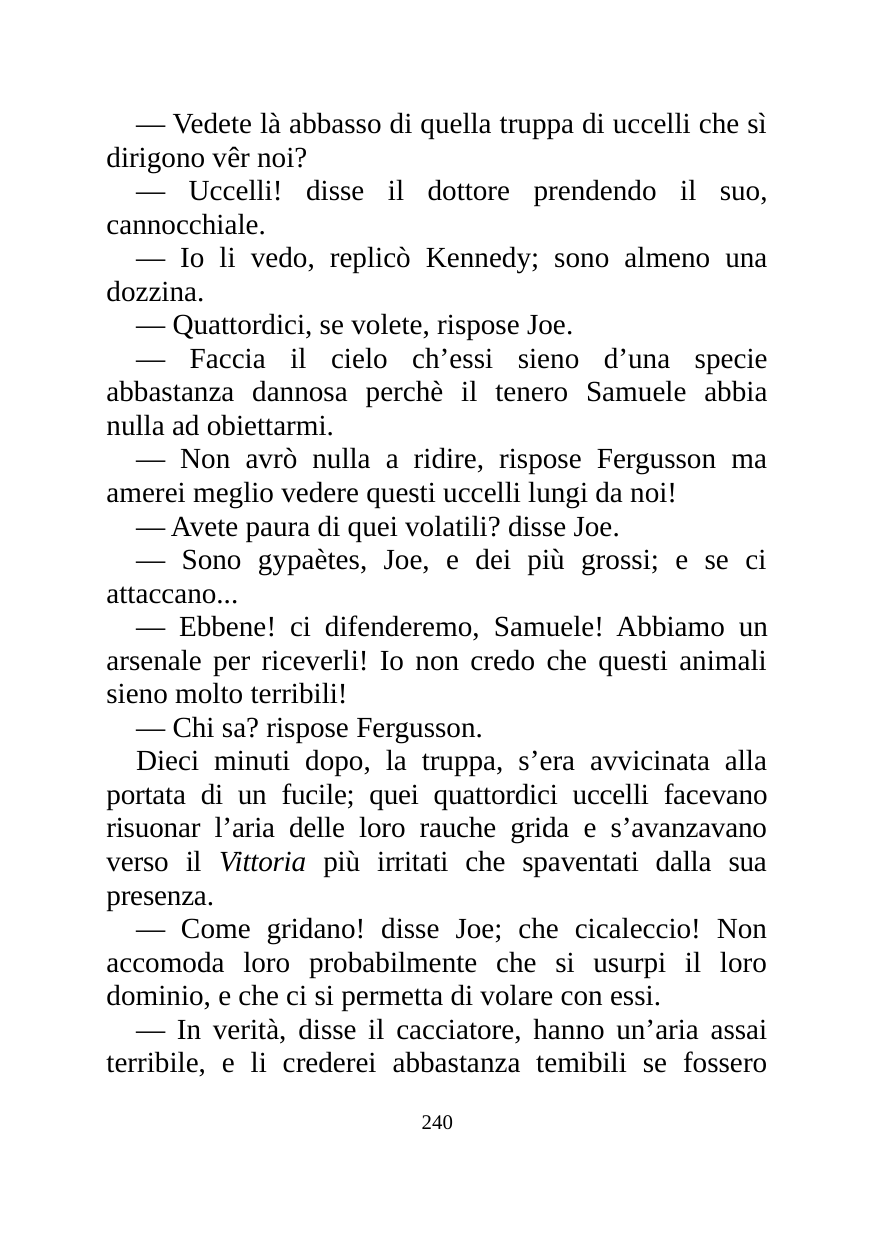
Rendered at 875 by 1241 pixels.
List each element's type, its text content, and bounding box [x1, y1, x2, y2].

text — In verità, disse il cacciatore, hanno un’aria assai terribile, e li crederei abbastanza temibili se fossero [106, 1012, 768, 1079]
text — Quattordici, se volete, rispose Joe. [106, 307, 768, 341]
text — Chi sa? rispose Fergusson. [106, 710, 768, 743]
text — Io li vedo, replicò Kennedy; sono almeno una dozzina. [106, 240, 768, 307]
text — Uccelli! disse il dottore prendendo il suo, cannocchiale. [106, 173, 768, 240]
text — Come gridano! disse Joe; che cicaleccio! Non accomoda loro probabilmente che si usurpi il loro dominio, e che ci si permetta di volare con essi. [106, 911, 768, 1012]
text — Vedete là abbasso di quella truppa di uccelli che sì dirigono vêr noi? [106, 106, 768, 173]
text — Avete paura di quei volatili? disse Joe. [106, 509, 768, 542]
text Dieci minuti dopo, la truppa, s’era avvicinata alla portata di un fucile; quei quattordici uccelli facevano risuonar l’aria delle loro rauche grida e s’avanzavano verso il Vittoria più irritati che spaventati dalla sua presenza. [106, 743, 768, 911]
text — Sono gypaètes, Joe, e dei più grossi; e se ci attaccano... [106, 542, 768, 609]
text — Ebbene! ci difenderemo, Samuele! Abbiamo un arsenale per riceverli! Io non credo che questi animali sieno molto terribili! [106, 609, 768, 710]
text — Non avrò nulla a ridire, rispose Fergusson ma amerei meglio vedere questi uccelli lungi da noi! [106, 442, 768, 509]
text — Faccia il cielo ch’essi sieno d’una specie abbastanza dannosa perchè il tenero Samuele abbia nulla ad obiettarmi. [106, 341, 768, 442]
